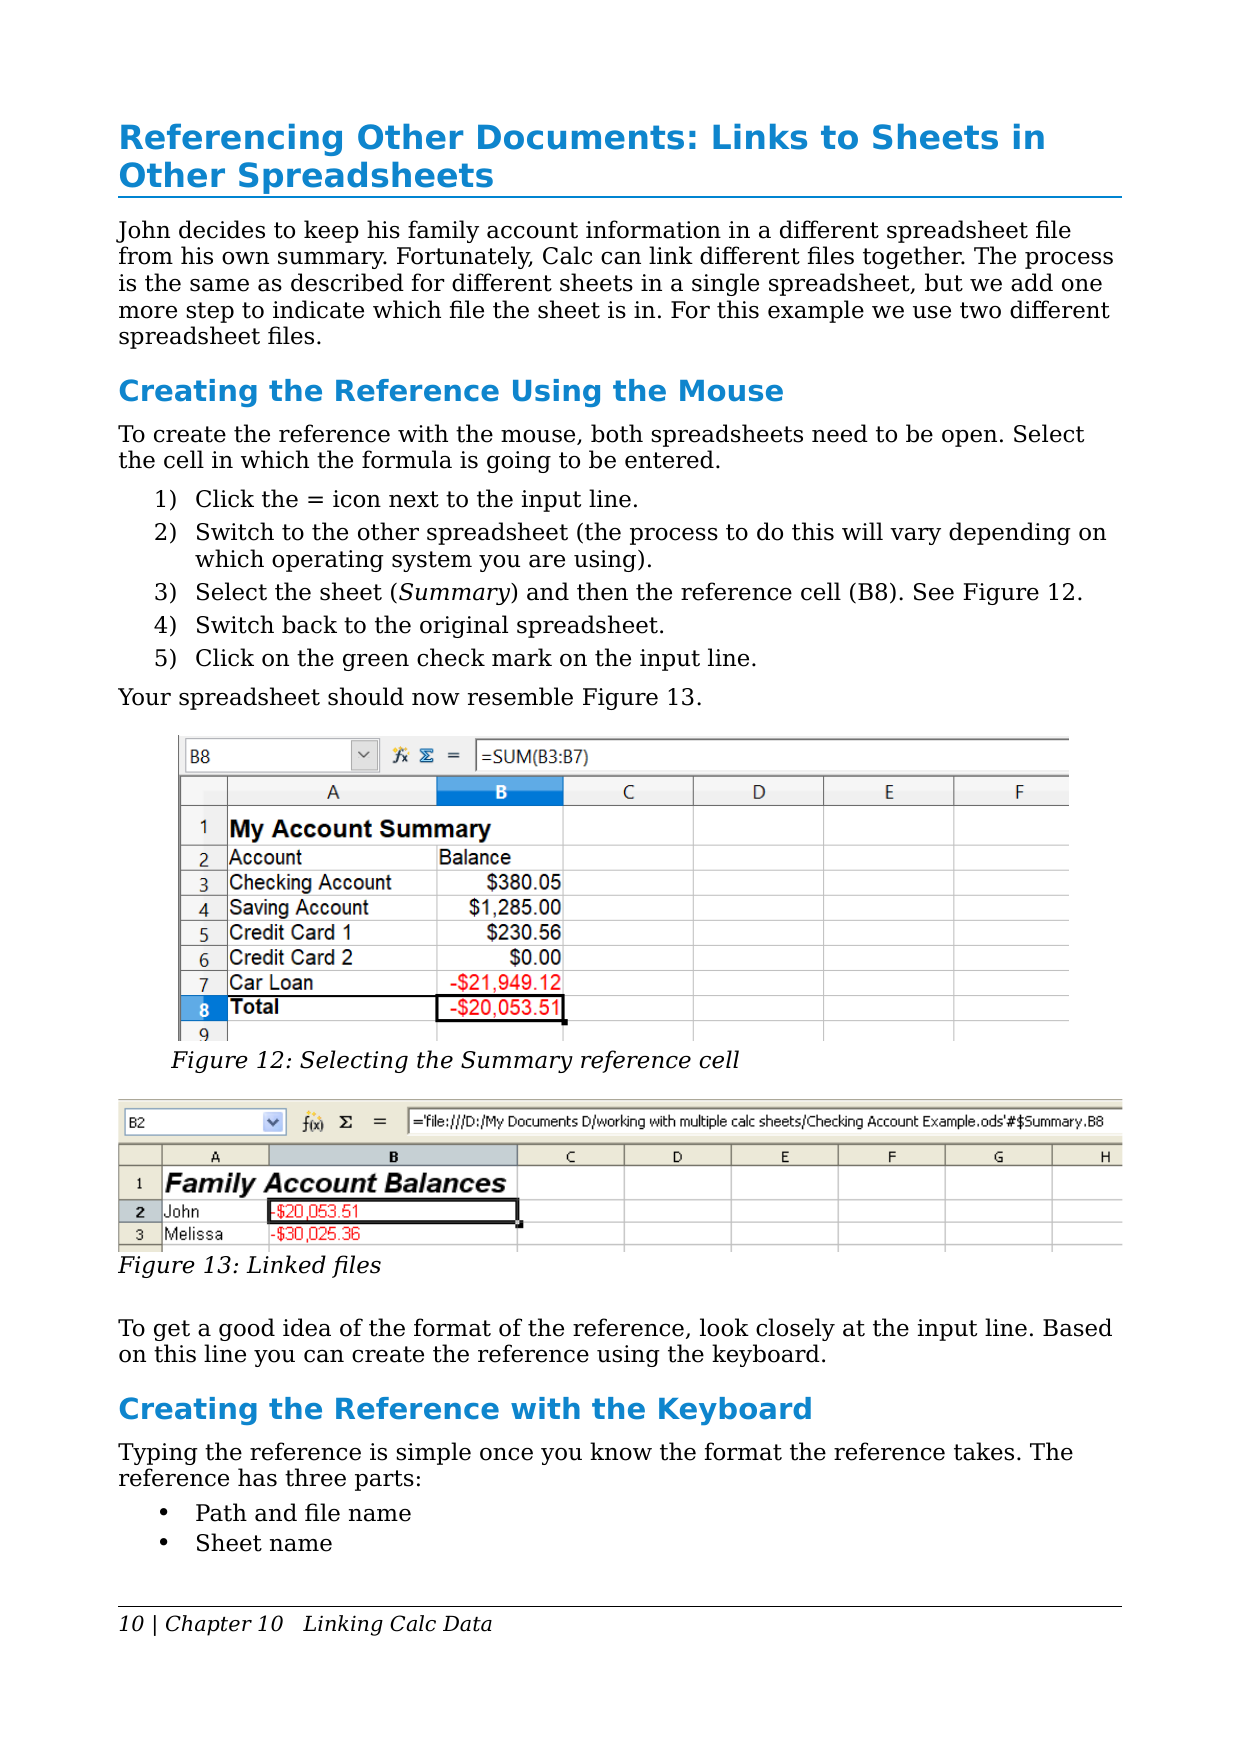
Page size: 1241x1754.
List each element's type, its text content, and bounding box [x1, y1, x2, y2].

text Figure 12: Selecting the Summary reference cell [171, 1047, 1069, 1074]
list Switch to the other spreadsheet (the process to do this will vary depending on which operating system you are using). [177, 519, 1122, 573]
text Your spreadsheet should now resemble Figure 13. [118, 684, 1122, 711]
text To get a good idea of the format of the reference, look closely at the input line. Based on this line you can create the reference using the keyboard. [118, 1315, 1122, 1368]
list Select the sheet (Summary) and then the reference cell (B8). See Figure 12. [177, 579, 1122, 606]
subtitle Creating the Reference Using the Mouse [118, 374, 1122, 408]
subtitle Referencing Other Documents: Links to Sheets in Other Spreadsheets [118, 118, 1122, 196]
list Click the = icon next to the input line. [177, 487, 1122, 513]
picture [118, 1099, 1123, 1252]
list Path and file name [156, 1498, 1122, 1528]
list Sheet name [156, 1528, 1122, 1557]
picture [178, 735, 1069, 1041]
list Switch back to the original spreadsheet. [177, 612, 1122, 639]
text Figure 13: Linked files [118, 1252, 1129, 1279]
text To create the reference with the mouse, both spreadsheets need to be open. Select the cell in which the formula is going to be entered. [118, 421, 1122, 474]
text John decides to keep his family account information in a different spreadsheet file from his own summary. Fortunately, Calc can link different files together. The process is the same as described for different sheets in a single spreadsheet, but we add one more step to indicate which file the sheet is in. For this example we use two different spreadsheet files. [118, 217, 1122, 350]
subtitle Creating the Reference with the Keyboard [118, 1392, 1122, 1426]
list Click on the green check mark on the input line. [177, 645, 1122, 672]
list Typing the reference is simple once you know the format the reference takes. The reference has three parts: [118, 1439, 1122, 1492]
